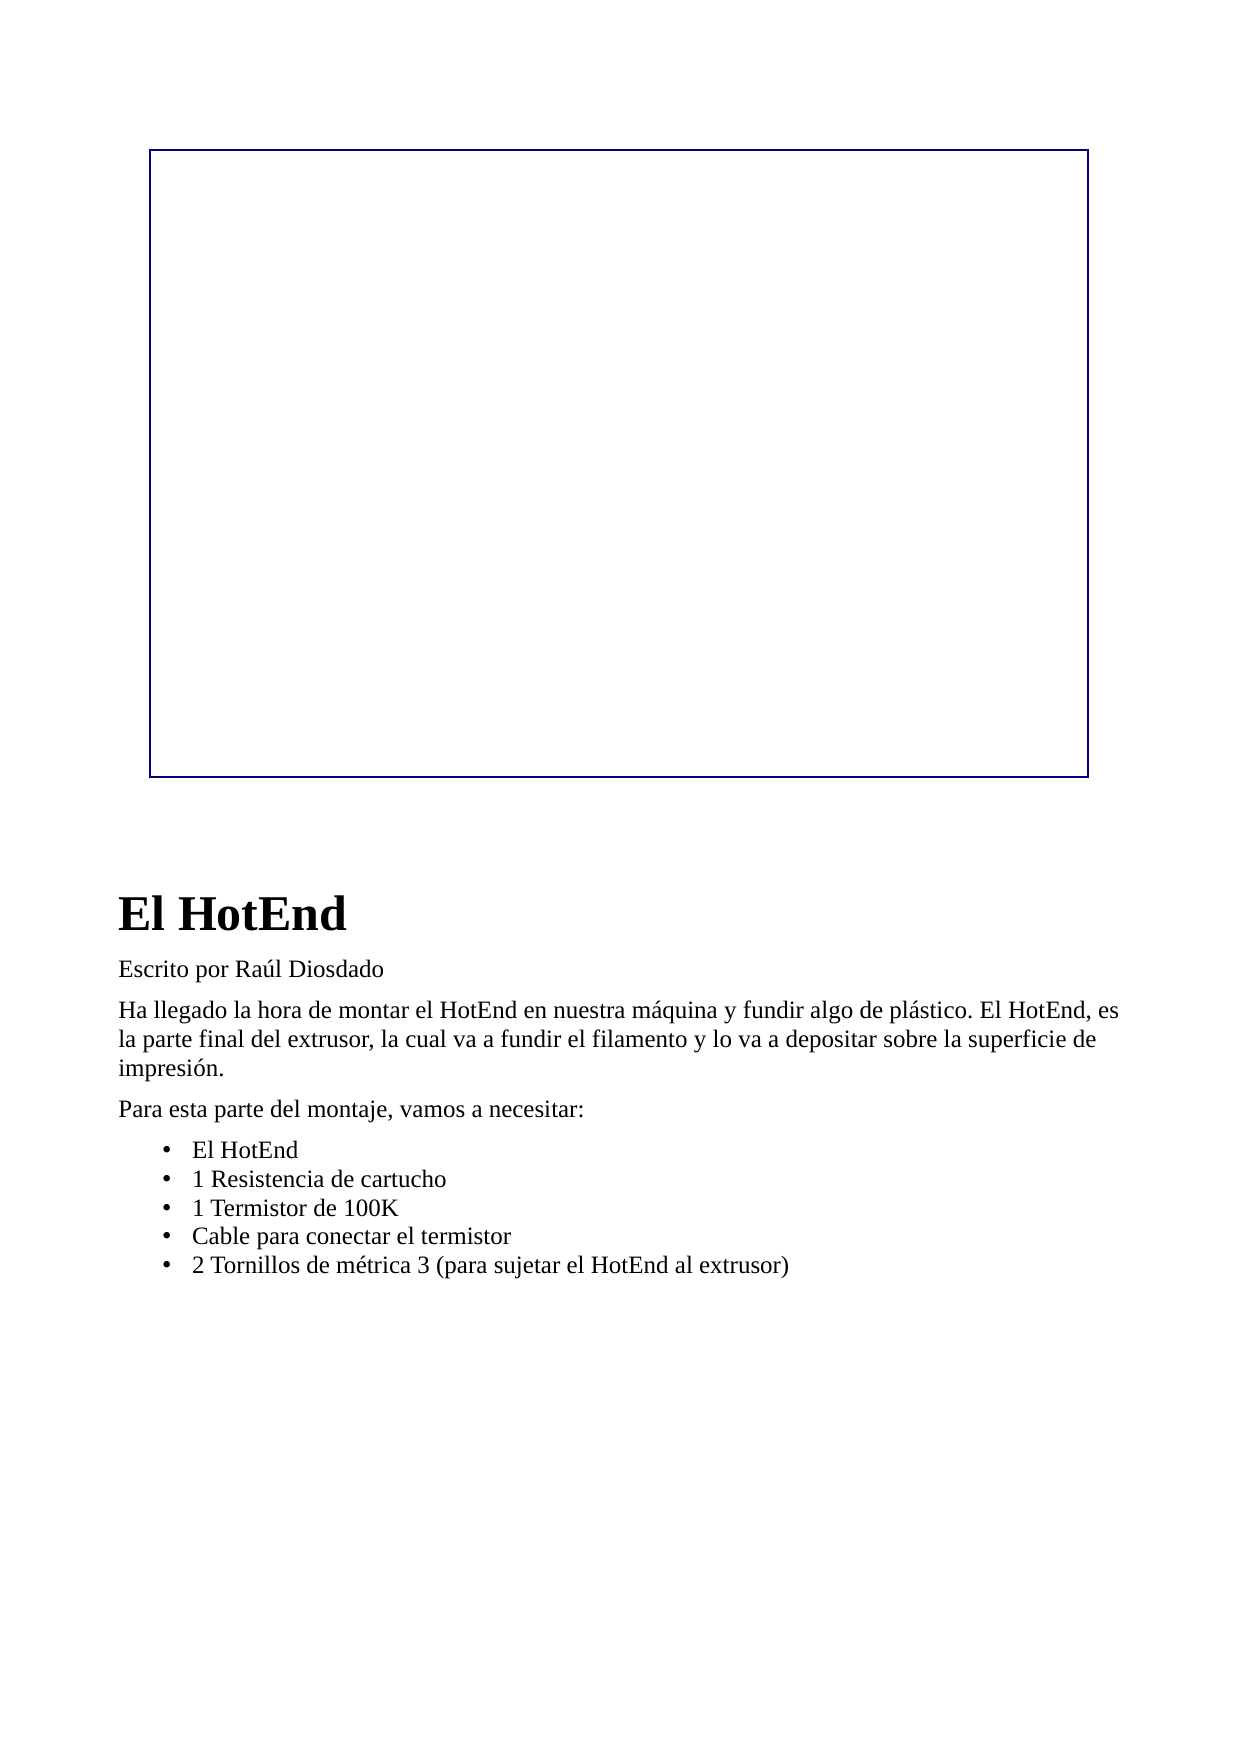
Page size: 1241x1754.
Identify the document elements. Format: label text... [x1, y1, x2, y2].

subtitle El HotEnd [118, 884, 1122, 941]
text Escrito por Raúl Diosdado [118, 954, 1122, 983]
list El HotEnd [162, 1135, 1122, 1164]
list 1 Resistencia de cartucho [162, 1164, 1122, 1193]
text Para esta parte del montaje, vamos a necesitar: [118, 1094, 1122, 1123]
list 2 Tornillos de métrica 3 (para sujetar el HotEnd al extrusor) [162, 1250, 1122, 1279]
list Cable para conectar el termistor [162, 1221, 1122, 1250]
list 1 Termistor de 100K [162, 1193, 1122, 1221]
text Ha llegado la hora de montar el HotEnd en nuestra máquina y fundir algo de plástico. El HotEnd, es la parte final del extrusor, la cual va a fundir el filamento y lo va a depositar sobre la superficie de impresión. [118, 995, 1122, 1081]
